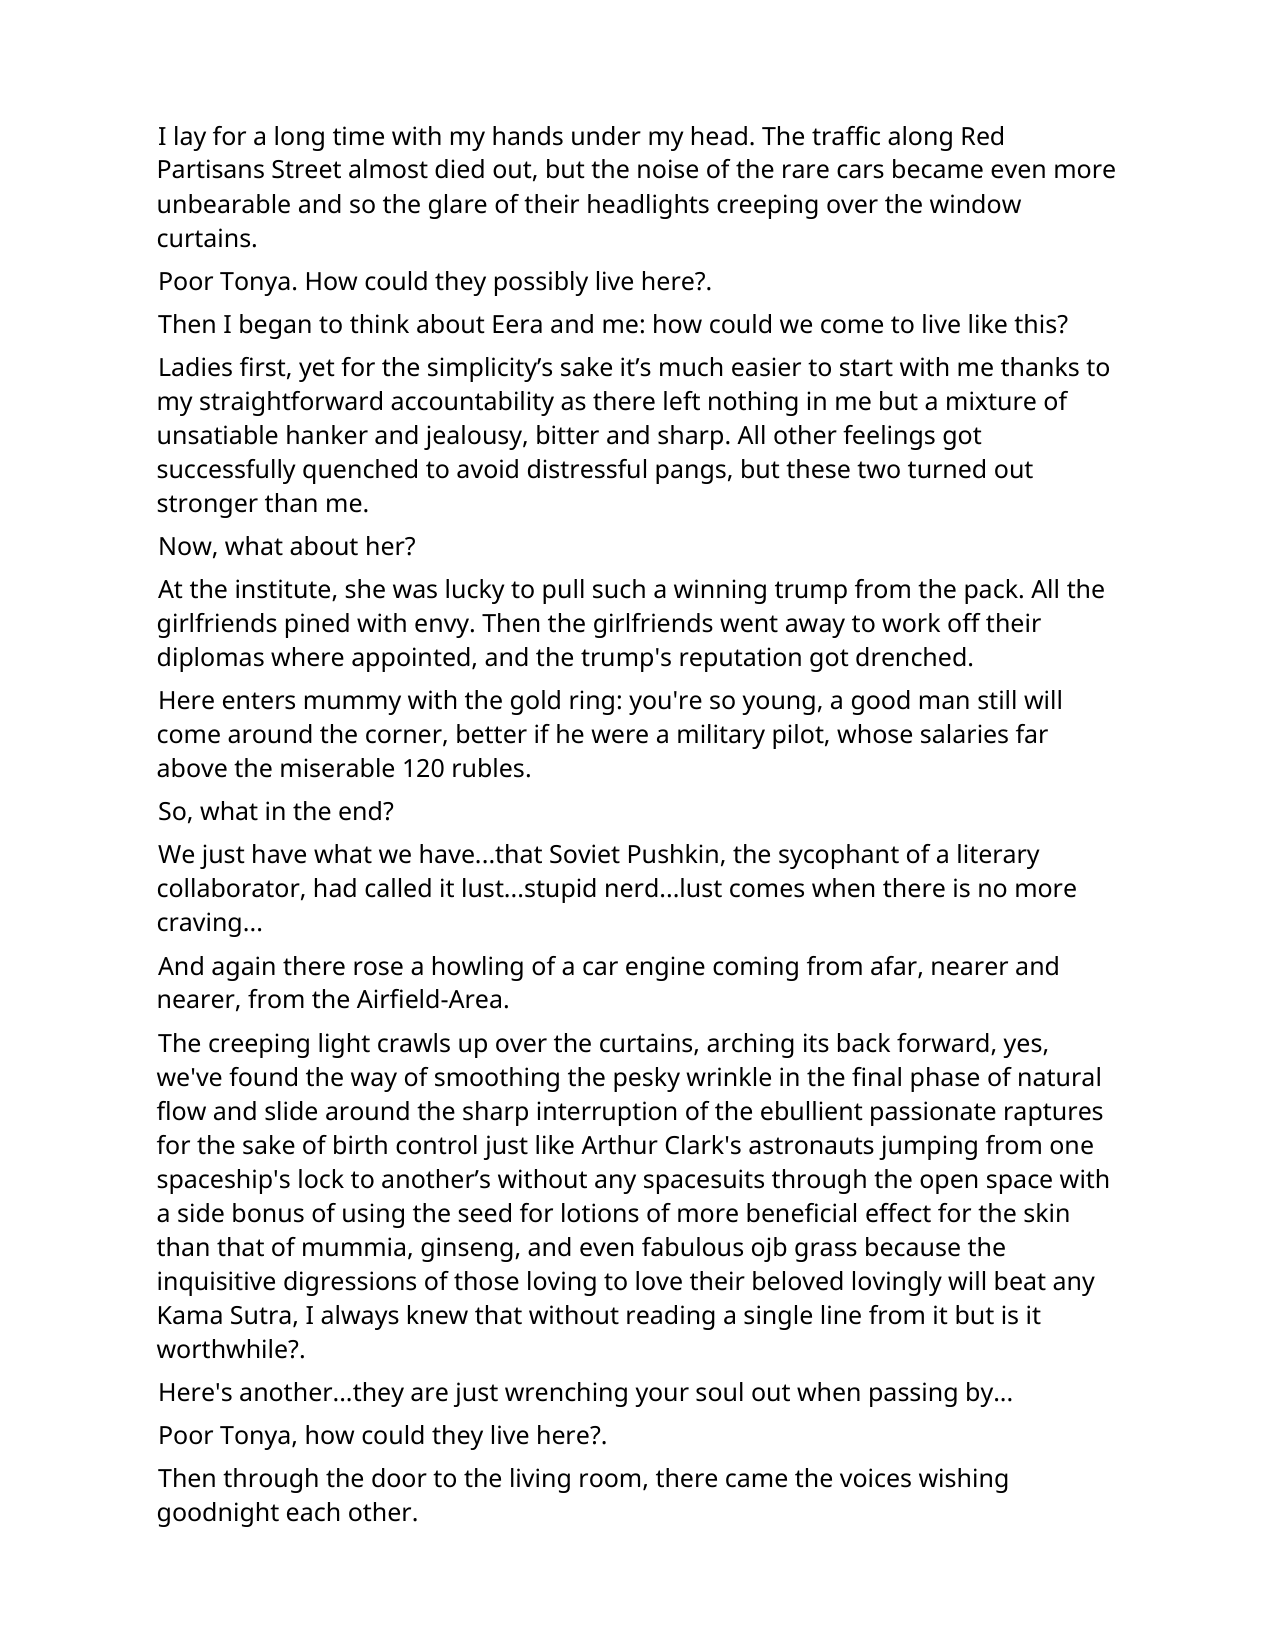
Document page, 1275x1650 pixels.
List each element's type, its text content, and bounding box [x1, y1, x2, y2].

text At the institute, she was lucky to pull such a winning trump from the pack. All the girlfriends pined with envy. Then the girlfriends went away to work off their diplomas where appointed, and the trump's reputation got drenched. [156, 572, 1118, 674]
text Then I began to think about Eera and me: how could we come to live like this? [156, 306, 1118, 340]
text We just have what we have...that Soviet Pushkin, the sycophant of a literary collaborator, had called it lust...stupid nerd...lust comes when there is no more craving... [156, 837, 1118, 939]
text And again there rose a howling of a car engine coming from afar, nearer and nearer, from the Airfield-Area. [156, 948, 1118, 1016]
text I lay for a long time with my hands under my head. The traffic along Red Partisans Street almost died out, but the noise of the rare cars became even more unbearable and so the glare of their headlights creeping over the window curtains. [156, 118, 1118, 254]
text Poor Tonya, how could they live here?. [156, 1418, 1118, 1452]
text The creeping light crawls up over the curtains, arching its back forward, yes, we've found the way of smoothing the pesky wrinkle in the final phase of natural flow and slide around the sharp interruption of the ebullient passionate raptures for the sake of birth control just like Arthur Clark's astronauts jumping from one spaceship's lock to another’s without any spacesuits through the open space with a side bonus of using the seed for lotions of more beneficial effect for the skin than that of mummia, ginseng, and even fabulous ojb grass because the inquisitive digressions of those loving to love their beloved lovingly will beat any Kama Sutra, I always knew that without reading a single line from it but is it worthwhile?. [156, 1025, 1118, 1366]
text Here enters mummy with the gold ring: you're so young, a good man still will come around the corner, better if he were a military pilot, whose salaries far above the miserable 120 rubles. [156, 683, 1118, 785]
text So, what in the end? [156, 794, 1118, 828]
text Now, what about her? [156, 529, 1118, 563]
text Then through the door to the living room, there came the voices wishing goodnight each other. [156, 1461, 1118, 1529]
text Poor Tonya. How could they possibly live here?. [156, 263, 1118, 297]
text Here's another...they are just wrenching your soul out when passing by... [156, 1375, 1118, 1409]
text Ladies first, yet for the simplicity’s sake it’s much easier to start with me thanks to my straightforward accountability as there left nothing in me but a mixture of unsatiable hanker and jealousy, bitter and sharp. All other feelings got successfully quenched to avoid distressful pangs, but these two turned out stronger than me. [156, 349, 1118, 520]
